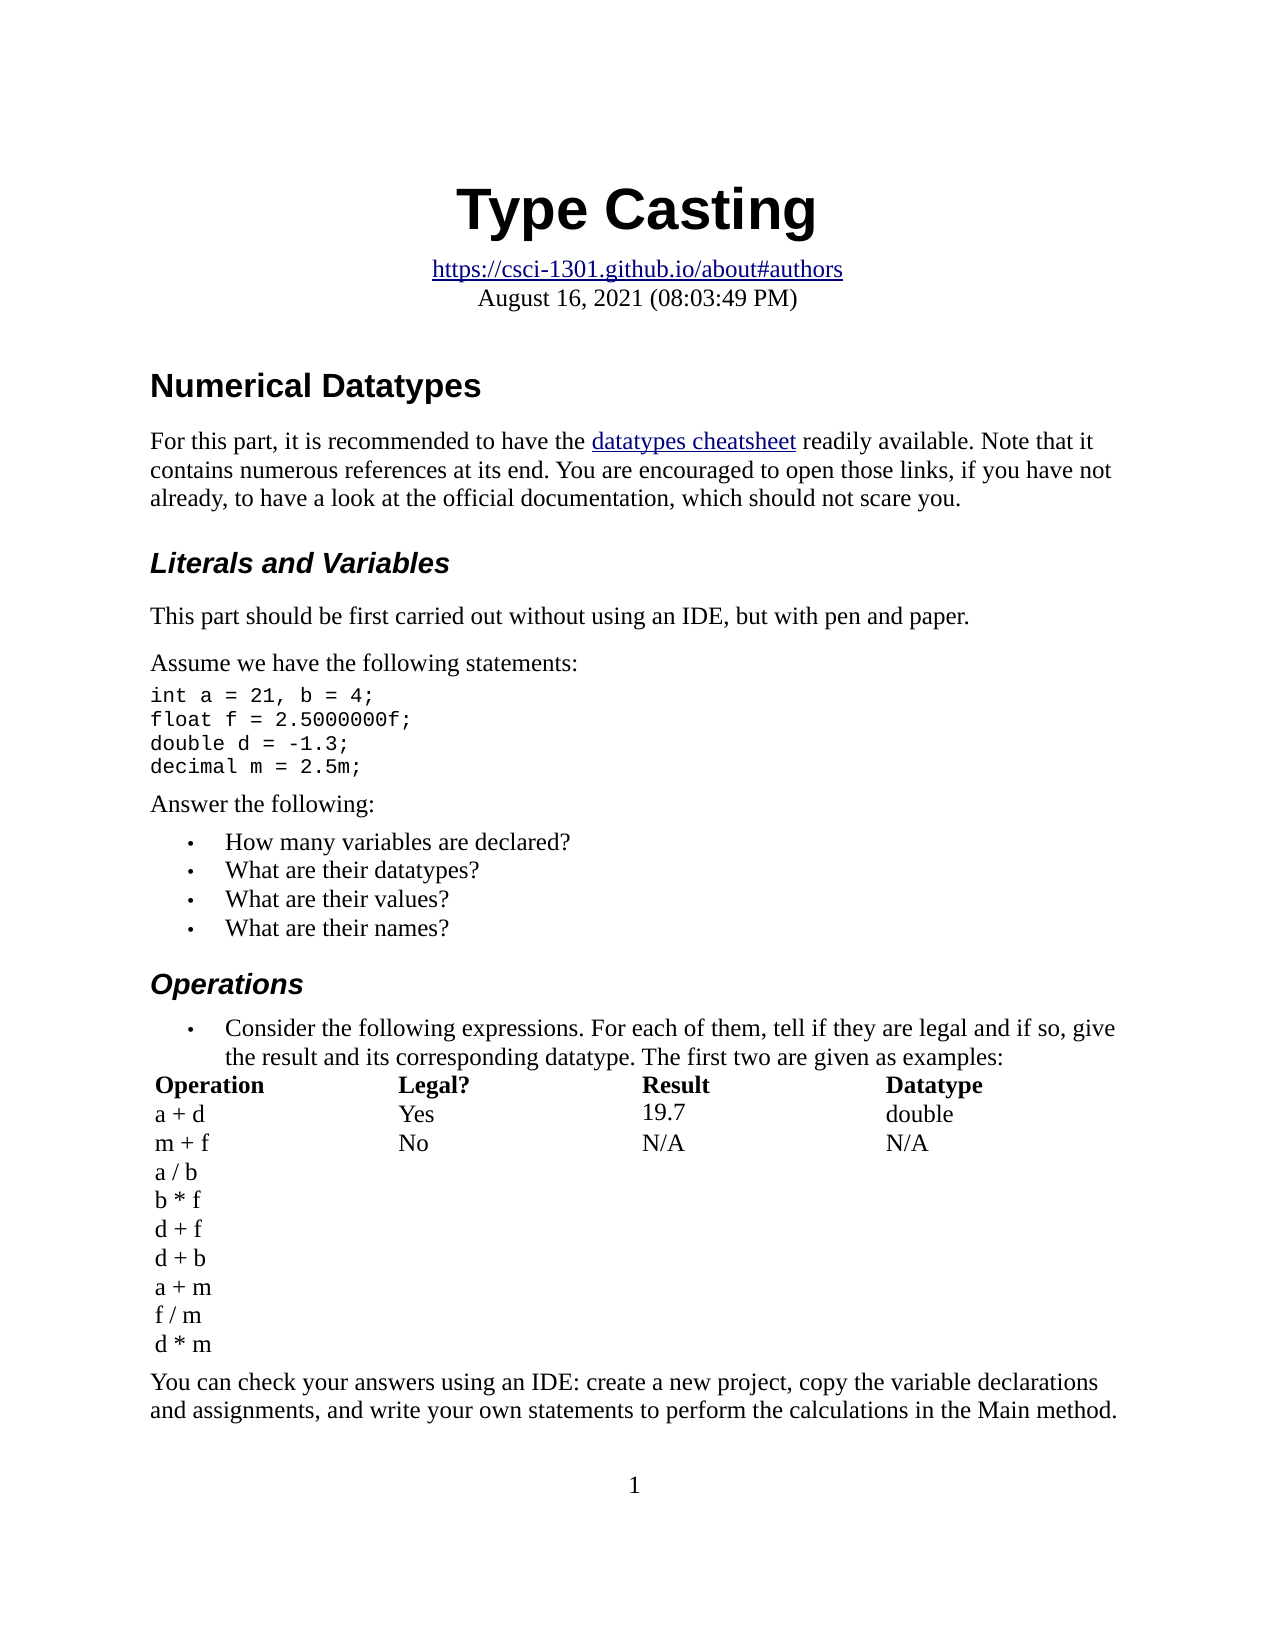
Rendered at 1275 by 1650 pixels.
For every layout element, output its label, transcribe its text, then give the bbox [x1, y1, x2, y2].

table_cell f / m [150, 1300, 394, 1329]
table_cell double [881, 1099, 1125, 1128]
table_cell [881, 1272, 1125, 1300]
table_cell [881, 1214, 1125, 1243]
table_cell m + f [150, 1128, 394, 1157]
list What are their datatypes? [187, 856, 1125, 884]
table_cell N/A [881, 1128, 1125, 1157]
table_cell [394, 1243, 637, 1272]
table_cell No [394, 1128, 637, 1157]
table_cell [394, 1300, 637, 1329]
table_cell Yes [394, 1099, 637, 1128]
table_cell [394, 1272, 637, 1300]
table_cell [881, 1185, 1125, 1214]
list How many variables are declared? [187, 827, 1125, 856]
table_cell [881, 1300, 1125, 1329]
table_cell [638, 1272, 881, 1300]
table_cell a + m [150, 1272, 394, 1300]
table_cell d * m [150, 1329, 394, 1358]
table_cell d + f [150, 1214, 394, 1243]
table_cell [638, 1243, 881, 1272]
table_cell [638, 1099, 881, 1128]
text August 16, 2021 (08:03:49 PM) [150, 283, 1125, 312]
text Answer the following: [150, 789, 1125, 818]
table_cell [394, 1214, 637, 1243]
table_cell [394, 1329, 637, 1358]
table_cell [394, 1185, 637, 1214]
text decimal m = 2.5m; [150, 756, 1125, 780]
table_cell [638, 1300, 881, 1329]
text For this part, it is recommended to have the datatypes cheatsheet readily available. Note that it contains numerous references at its end. You are encouraged to open those links, if you have not already, to have a look at the official documentation, which should not scare you. [150, 426, 1125, 512]
table_cell N/A [638, 1128, 881, 1157]
text int a = 21, b = 4; [150, 686, 1125, 709]
text Assume we have the following statements: [150, 648, 1125, 677]
table_cell [881, 1157, 1125, 1185]
table_cell [394, 1157, 637, 1185]
table_cell [638, 1329, 881, 1358]
list What are their values? [187, 884, 1125, 913]
text This part should be first carried out without using an IDE, but with pen and paper. [150, 601, 1125, 630]
subtitle Numerical Datatypes [150, 366, 1125, 404]
table_cell a / b [150, 1157, 394, 1185]
subtitle Operations [150, 967, 1125, 1000]
list Consider the following expressions. For each of them, tell if they are legal and if so, give the result and its corresponding datatype. The first two are given as examples: [187, 1013, 1125, 1070]
table_header Result [638, 1070, 881, 1099]
text double d = -1.3; [150, 733, 1125, 756]
list What are their names? [187, 913, 1125, 942]
text https://csci-1301.github.io/about#authors [150, 254, 1125, 283]
table_header Datatype [881, 1070, 1125, 1099]
table_cell a + d [150, 1099, 394, 1128]
table_cell [881, 1329, 1125, 1358]
table_cell [638, 1157, 881, 1185]
title Type Casting [150, 175, 1125, 242]
table_cell b * f [150, 1185, 394, 1214]
table_cell d + b [150, 1243, 394, 1272]
table_cell [638, 1185, 881, 1214]
table_cell [881, 1243, 1125, 1272]
table_header Operation [150, 1070, 394, 1099]
text float f = 2.5000000f; [150, 709, 1125, 733]
table_header Legal? [394, 1070, 637, 1099]
text You can check your answers using an IDE: create a new project, copy the variable declarations and assignments, and write your own statements to perform the calculations in the Main method. [150, 1367, 1125, 1424]
subtitle Literals and Variables [150, 546, 1125, 580]
table_cell [638, 1214, 881, 1243]
